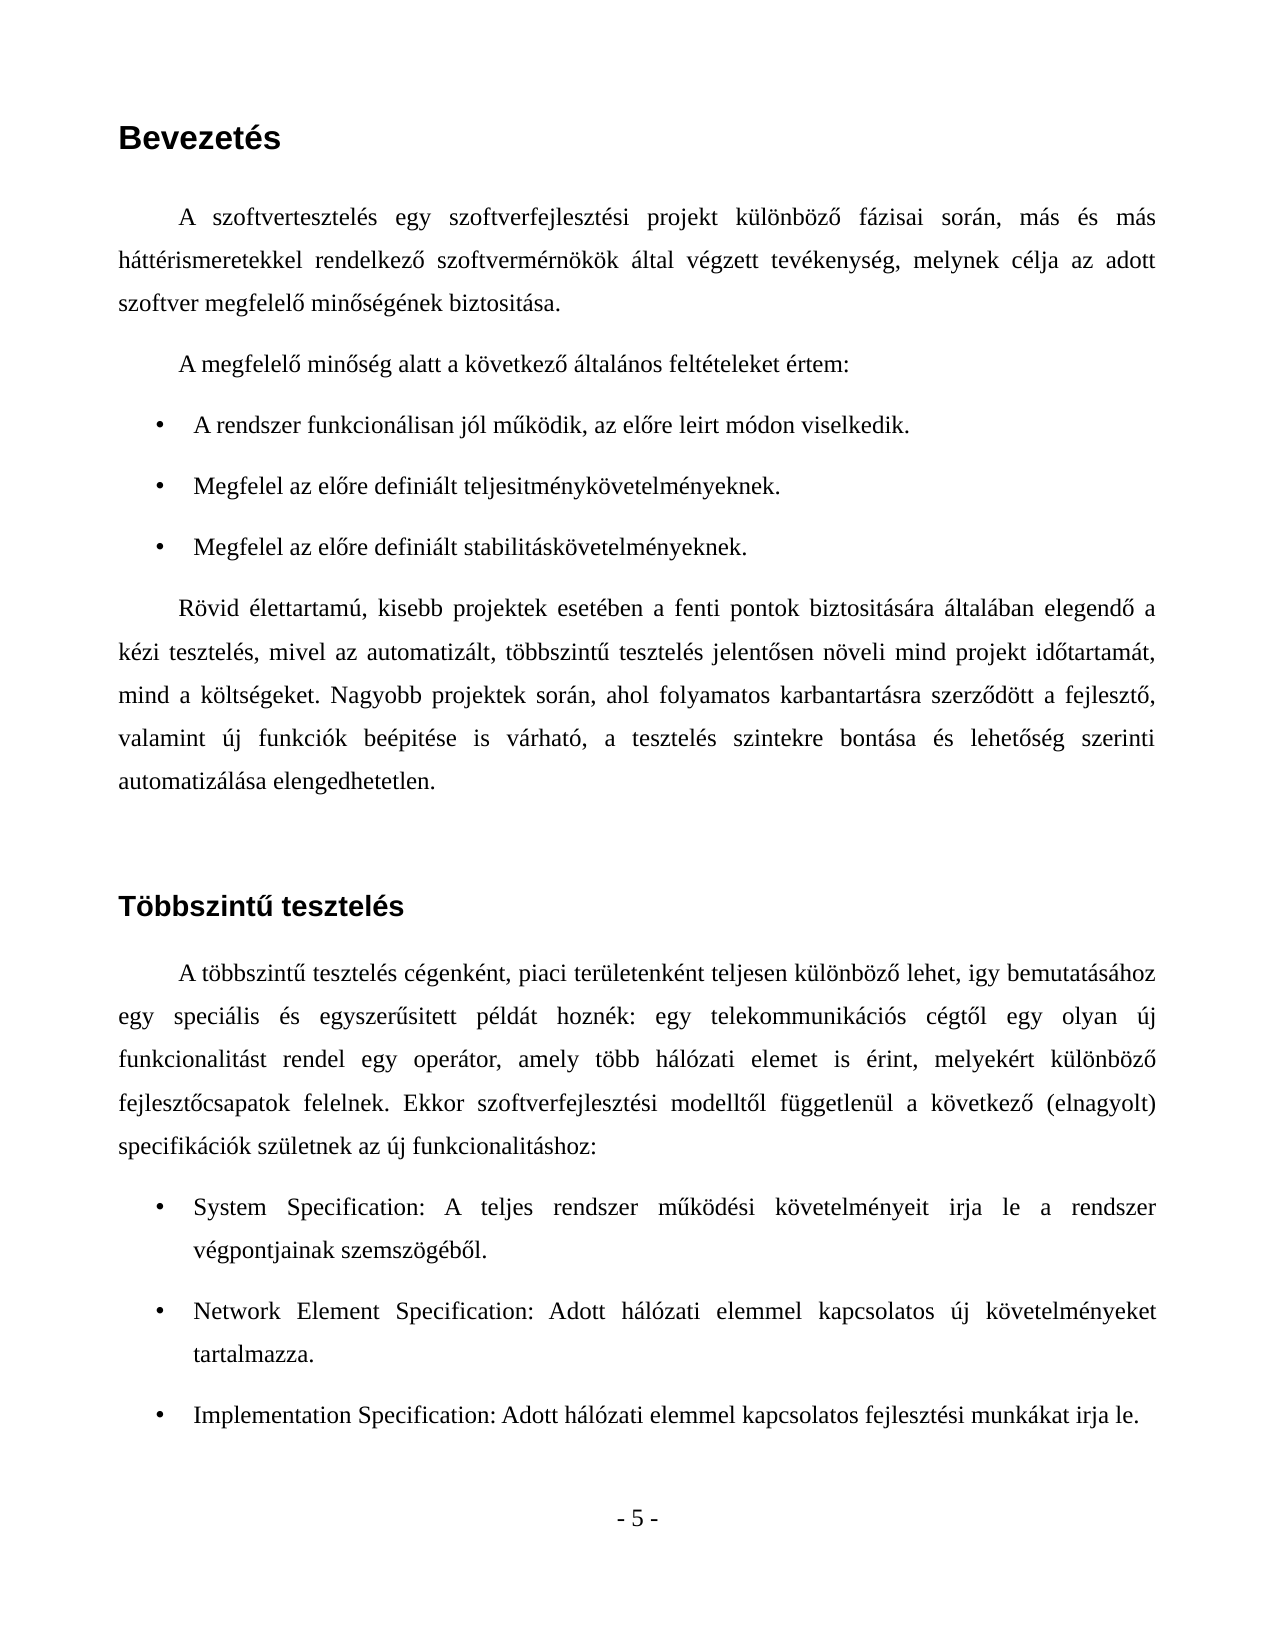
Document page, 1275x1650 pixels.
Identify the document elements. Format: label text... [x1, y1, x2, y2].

list Implementation Specification: Adott hálózati elemmel kapcsolatos fejlesztési munkákat irja le. [156, 1400, 1157, 1429]
subtitle Többszintű tesztelés [118, 889, 1157, 922]
list Megfelel az előre definiált teljesitménykövetelményeknek. [156, 471, 1157, 500]
subtitle Bevezetés [118, 118, 1157, 157]
list System Specification: A teljes rendszer működési követelményeit irja le a rendszer végpontjainak szemszögéből. [156, 1192, 1157, 1264]
text A többszintű tesztelés cégenként, piaci területenként teljesen különböző lehet, igy bemutatásához egy speciális és egyszerűsitett példát hoznék: egy telekommunikációs cégtől egy olyan új funkcionalitást rendel egy operátor, amely több hálózati elemet is érint, melyekért különböző fejlesztőcsapatok felelnek. Ekkor szoftverfejlesztési modelltől függetlenül a következő (elnagyolt) specifikációk születnek az új funkcionalitáshoz: [118, 958, 1157, 1159]
list Network Element Specification: Adott hálózati elemmel kapcsolatos új követelményeket tartalmazza. [156, 1296, 1157, 1368]
list A rendszer funkcionálisan jól működik, az előre leirt módon viselkedik. [156, 410, 1157, 439]
list Megfelel az előre definiált stabilitáskövetelményeknek. [156, 532, 1157, 561]
text A szoftvertesztelés egy szoftverfejlesztési projekt különböző fázisai során, más és más háttérismeretekkel rendelkező szoftvermérnökök által végzett tevékenység, melynek célja az adott szoftver megfelelő minőségének biztositása. [118, 202, 1157, 317]
text Rövid élettartamú, kisebb projektek esetében a fenti pontok biztositására általában elegendő a kézi tesztelés, mivel az automatizált, többszintű tesztelés jelentősen növeli mind projekt időtartamát, mind a költségeket. Nagyobb projektek során, ahol folyamatos karbantartásra szerződött a fejlesztő, valamint új funkciók beépitése is várható, a tesztelés szintekre bontása és lehetőség szerinti automatizálása elengedhetetlen. [118, 593, 1157, 795]
text A megfelelő minőség alatt a következő általános feltételeket értem: [118, 349, 1157, 378]
